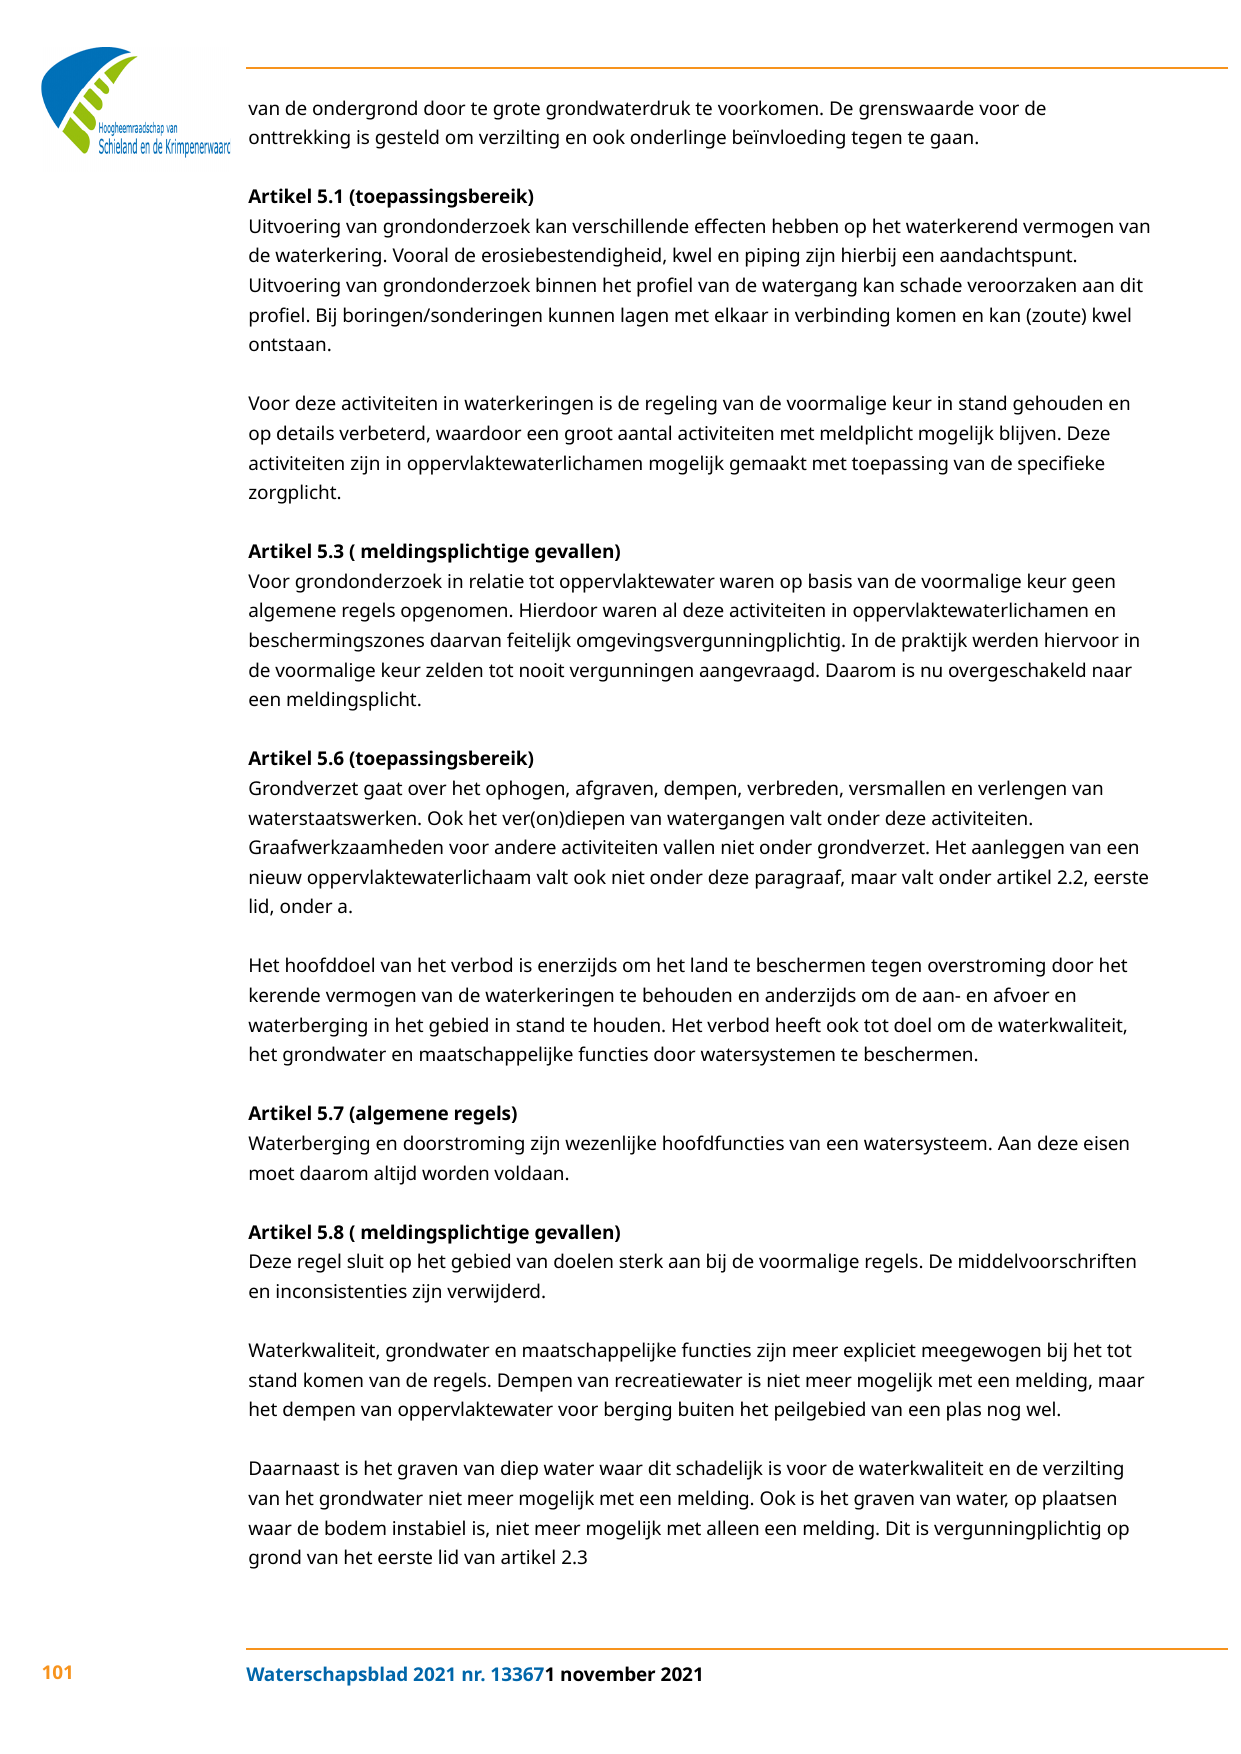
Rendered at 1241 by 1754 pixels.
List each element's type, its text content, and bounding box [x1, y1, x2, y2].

text Voor grondonderzoek in relatie tot oppervlaktewater waren op basis van de voormalige keur geen algemene regels opgenomen. Hierdoor waren al deze activiteiten in oppervlaktewaterlichamen en beschermingszones daarvan feitelijk omgevingsvergunningplichtig. In de praktijk werden hiervoor in de voormalige keur zelden tot nooit vergunningen aangevraagd. Daarom is nu overgeschakeld naar een meldingsplicht. [248, 568, 1152, 712]
text Artikel 5.3 ( meldingsplichtige gevallen) [248, 538, 1152, 564]
text van de ondergrond door te grote grondwaterdruk te voorkomen. De grenswaarde voor de onttrekking is gesteld om verzilting en ook onderlinge beïnvloeding tegen te gaan. [248, 95, 1152, 150]
text Artikel 5.6 (toepassingsbereik) [248, 746, 1152, 771]
text Uitvoering van grondonderzoek kan verschillende effecten hebben op het waterkerend vermogen van de waterkering. Vooral de erosiebestendigheid, kwel en piping zijn hierbij een aandachtspunt. Uitvoering van grondonderzoek binnen het profiel van de watergang kan schade veroorzaken aan dit profiel. Bij boringen/sonderingen kunnen lagen met elkaar in verbinding komen en kan (zoute) kwel ontstaan. [248, 213, 1152, 357]
text Het hoofddoel van het verbod is enerzijds om het land te beschermen tegen overstroming door het kerende vermogen van de waterkeringen te behouden en anderzijds om de aan- en afvoer en waterberging in het gebied in stand te houden. Het verbod heeft ook tot doel om de waterkwaliteit, het grondwater en maatschappelijke functies door watersystemen te beschermen. [248, 953, 1152, 1067]
text Artikel 5.1 (toepassingsbereik) [248, 183, 1152, 209]
text Waterberging en doorstroming zijn wezenlijke hoofdfuncties van een watersysteem. Aan deze eisen moet daarom altijd worden voldaan. [248, 1130, 1152, 1186]
text Daarnaast is het graven van diep water waar dit schadelijk is voor de waterkwaliteit en de verzilting van het grondwater niet meer mogelijk met een melding. Ook is het graven van water, op plaatsen waar de bodem instabiel is, niet meer mogelijk met alleen een melding. Dit is vergunningplichtig op grond van het eerste lid van artikel 2.3 [248, 1456, 1152, 1570]
text Deze regel sluit op het gebied van doelen sterk aan bij de voormalige regels. De middelvoorschriften en inconsistenties zijn verwijderd. [248, 1248, 1152, 1304]
text Voor deze activiteiten in waterkeringen is de regeling van de voormalige keur in stand gehouden en op details verbeterd, waardoor een groot aantal activiteiten met meldplicht mogelijk blijven. Deze activiteiten zijn in oppervlaktewaterlichamen mogelijk gemaakt met toepassing van de specifieke zorgplicht. [248, 391, 1152, 505]
text Artikel 5.7 (algemene regels) [248, 1101, 1152, 1126]
text Artikel 5.8 ( meldingsplichtige gevallen) [248, 1219, 1152, 1245]
picture [41, 47, 231, 172]
text Grondverzet gaat over het ophogen, afgraven, dempen, verbreden, versmallen en verlengen van waterstaatswerken. Ook het ver(on)diepen van watergangen valt onder deze activiteiten. Graafwerkzaamheden voor andere activiteiten vallen niet onder grondverzet. Het aanleggen van een nieuw oppervlaktewaterlichaam valt ook niet onder deze paragraaf, maar valt onder artikel 2.2, eerste lid, onder a. [248, 775, 1152, 919]
text Waterkwaliteit, grondwater en maatschappelijke functies zijn meer expliciet meegewogen bij het tot stand komen van de regels. Dempen van recreatiewater is niet meer mogelijk met een melding, maar het dempen van oppervlaktewater voor berging buiten het peilgebied van een plas nog wel. [248, 1337, 1152, 1422]
